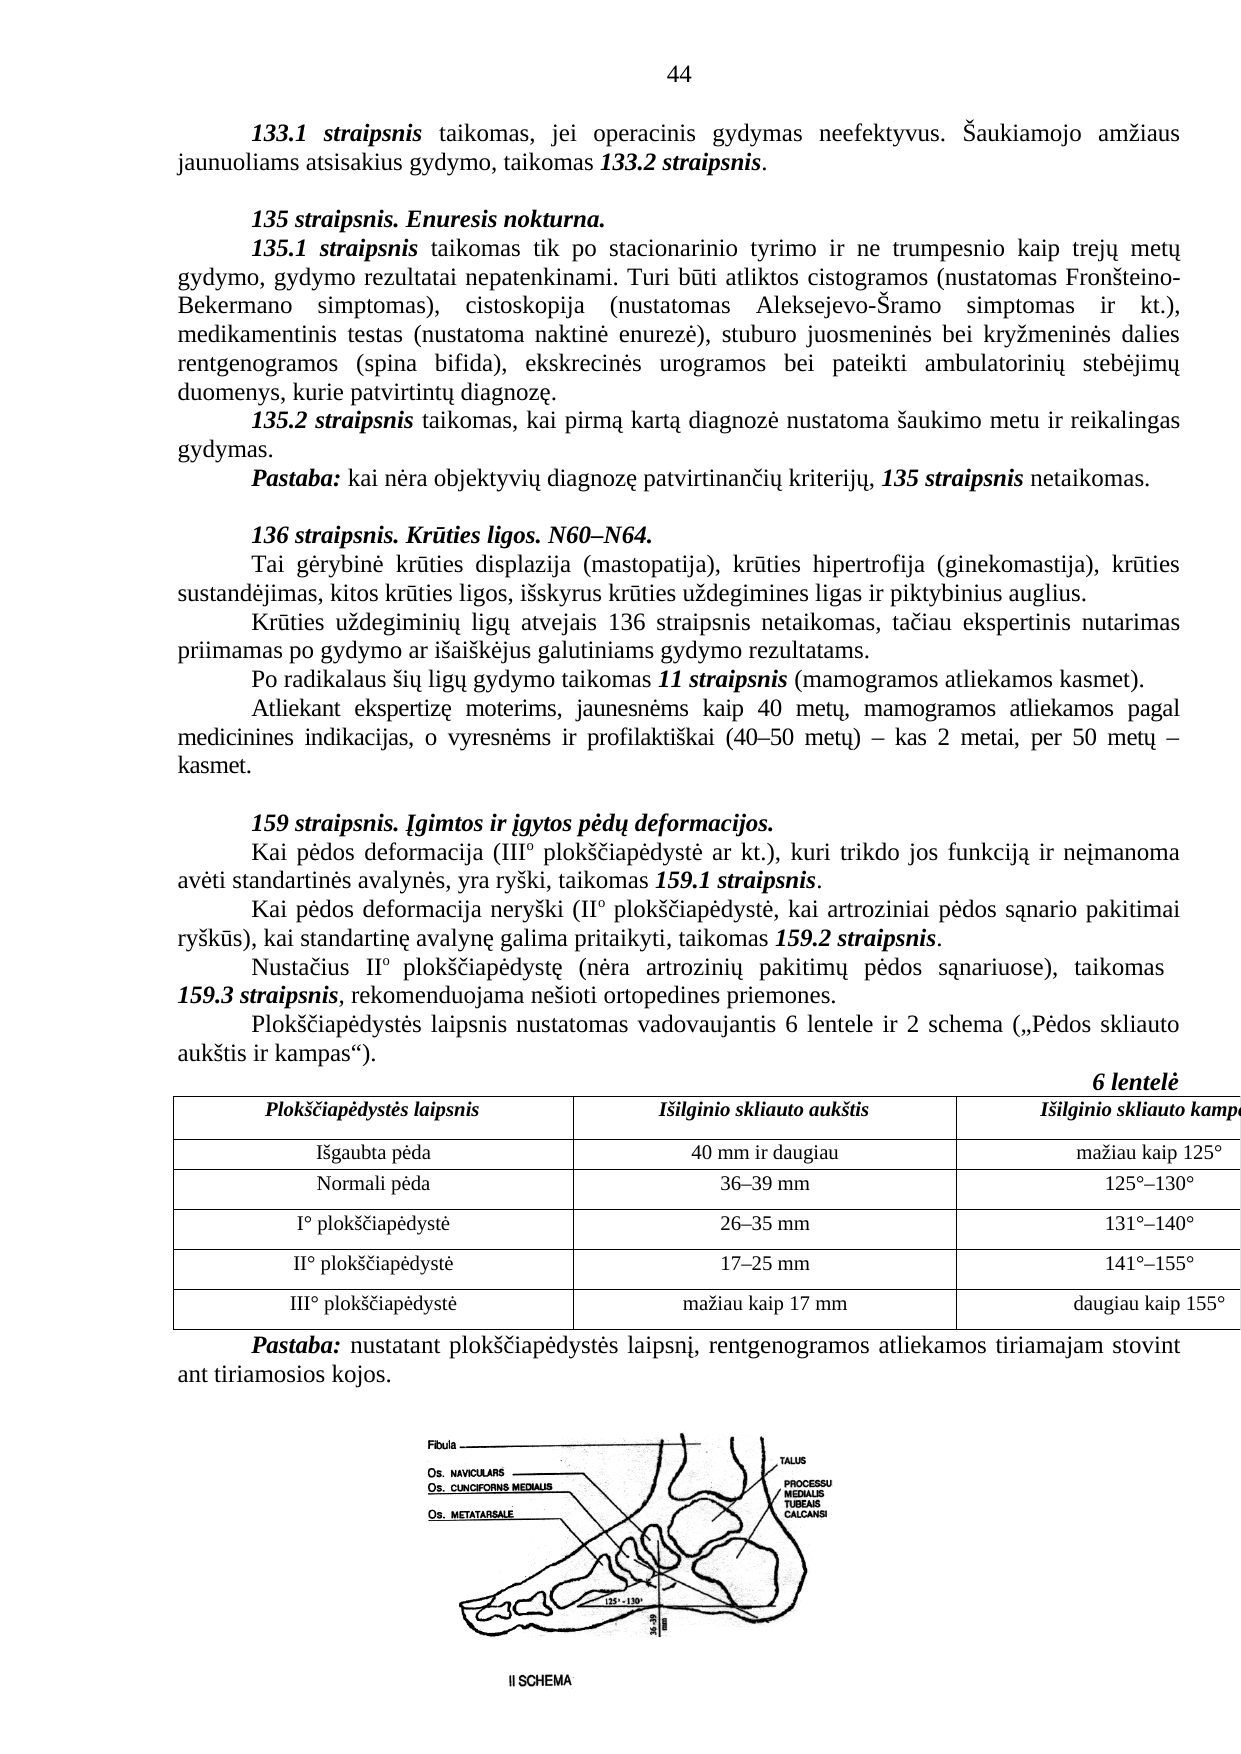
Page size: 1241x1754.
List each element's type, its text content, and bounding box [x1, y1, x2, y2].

text Po radikalaus šių ligų gydymo taikomas 11 straipsnis (mamogramos atliekamos kasmet). [177, 664, 1181, 693]
table_header Išilginio skliauto kampas [957, 1097, 1240, 1139]
table_cell 17–25 mm [574, 1250, 956, 1289]
table_cell III° plokščiapėdystė [174, 1290, 573, 1329]
table_cell 26–35 mm [574, 1210, 956, 1249]
text Krūties uždegiminių ligų atvejais 136 straipsnis netaikomas, tačiau ekspertinis nutarimas priimamas po gydymo ar išaiškėjus galutiniams gydymo rezultatams. [177, 607, 1181, 664]
table_cell Išgaubta pėda [174, 1140, 573, 1169]
text Plokščiapėdystės laipsnis nustatomas vadovaujantis 6 lentele ir 2 schema („Pėdos skliauto aukštis ir kampas“). [177, 1009, 1181, 1067]
text Nustačius IIo plokščiapėdystę (nėra artrozinių pakitimų pėdos sąnariuose), taikomas 159.3 straipsnis, rekomenduojama nešioti ortopedines priemones. [177, 952, 1181, 1009]
table_cell I° plokščiapėdystė [174, 1210, 573, 1249]
table_cell 141°–155° [957, 1250, 1240, 1289]
text Atliekant ekspertizę moterims, jaunesnėms kaip 40 metų, mamogramos atliekamos pagal medicinines indikacijas, o vyresnėms ir profilaktiškai (40–50 metų) – kas 2 metai, per 50 metų – kasmet. [177, 693, 1181, 779]
text Kai pėdos deformacija (IIIo plokščiapėdystė ar kt.), kuri trikdo jos funkciją ir neįmanoma avėti standartinės avalynės, yra ryški, taikomas 159.1 straipsnis. [177, 837, 1181, 894]
table_cell Normali pėda [174, 1170, 573, 1209]
text Kai pėdos deformacija neryški (IIo plokščiapėdystė, kai artroziniai pėdos sąnario pakitimai ryškūs), kai standartinę avalynę galima pritaikyti, taikomas 159.2 straipsnis. [177, 894, 1181, 952]
table_cell 125°–130° [957, 1170, 1240, 1209]
text 135.2 straipsnis taikomas, kai pirmą kartą diagnozė nustatoma šaukimo metu ir reikalingas gydymas. [177, 406, 1181, 463]
text Pastaba: nustatant plokščiapėdystės laipsnį, rentgenogramos atliekamos tiriamajam stovint ant tiriamosios kojos. [177, 1330, 1181, 1388]
table_cell 131°–140° [957, 1210, 1240, 1249]
table_cell mažiau kaip 17 mm [574, 1290, 956, 1329]
text Tai gėrybinė krūties displazija (mastopatija), krūties hipertrofija (ginekomastija), krūties sustandėjimas, kitos krūties ligos, išskyrus krūties uždegimines ligas ir piktybinius auglius. [177, 549, 1181, 607]
table_cell II° plokščiapėdystė [174, 1250, 573, 1289]
table_cell mažiau kaip 125° [957, 1140, 1240, 1169]
table_header Išilginio skliauto aukštis [574, 1097, 956, 1139]
text Pastaba: kai nėra objektyvių diagnozę patvirtinančių kriterijų, 135 straipsnis netaikomas. [177, 463, 1181, 492]
text 6 lentelė [1034, 1067, 1181, 1096]
text 135 straipsnis. Enuresis nokturna. [177, 204, 1181, 233]
table_cell 36–39 mm [574, 1170, 956, 1209]
table_header Plokščiapėdystės laipsnis [174, 1097, 573, 1139]
table_cell 40 mm ir daugiau [574, 1140, 956, 1169]
text 159 straipsnis. Įgimtos ir įgytos pėdų deformacijos. [177, 808, 1181, 837]
text 135.1 straipsnis taikomas tik po stacionarinio tyrimo ir ne trumpesnio kaip trejų metų gydymo, gydymo rezultatai nepatenkinami. Turi būti atliktos cistogramos (nustatomas Fronšteino-Bekermano simptomas), cistoskopija (nustatomas Aleksejevo-Šramo simptomas ir kt.), medikamentinis testas (nustatoma naktinė enurezė), stuburo juosmeninės bei kryžmeninės dalies rentgenogramos (spina bifida), ekskrecinės urogramos bei pateikti ambulatorinių stebėjimų duomenys, kurie patvirtintų diagnozę. [177, 233, 1181, 406]
table_cell daugiau kaip 155° [957, 1290, 1240, 1329]
text 133.1 straipsnis taikomas, jei operacinis gydymas neefektyvus. Šaukiamojo amžiaus jaunuoliams atsisakius gydymo, taikomas 133.2 straipsnis. [177, 118, 1181, 176]
text 136 straipsnis. Krūties ligos. N60–N64. [177, 521, 1181, 549]
